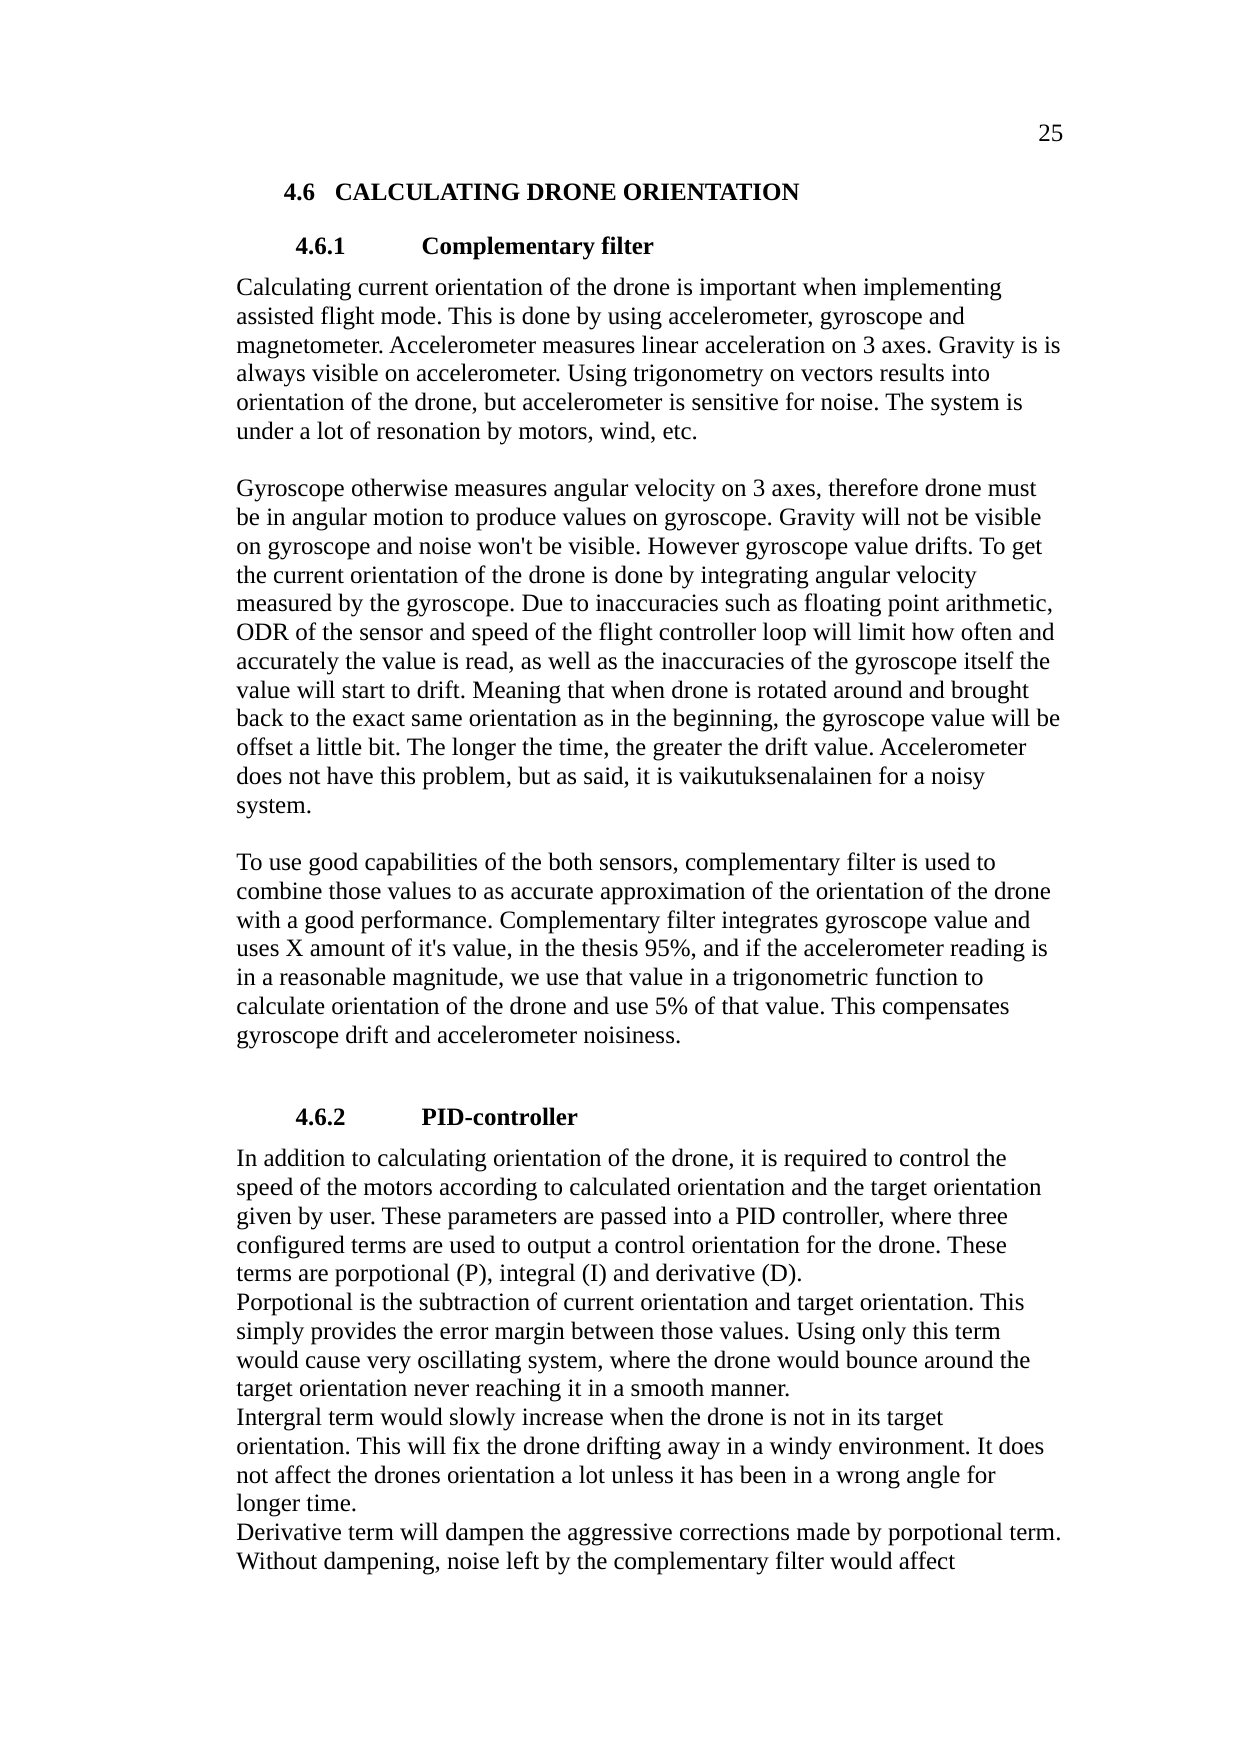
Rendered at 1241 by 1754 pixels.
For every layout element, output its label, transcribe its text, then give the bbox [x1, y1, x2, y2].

text To use good capabilities of the both sensors, complementary filter is used to combine those values to as accurate approximation of the orientation of the drone with a good performance. Complementary filter integrates gyroscope value and uses X amount of it's value, in the thesis 95%, and if the accelerometer reading is in a reasonable magnitude, we use that value in a trigonometric function to calculate orientation of the drone and use 5% of that value. This compensates gyroscope drift and accelerometer noisiness. [236, 847, 1063, 1048]
text Derivative term will dampen the aggressive corrections made by porpotional term. Without dampening, noise left by the complementary filter would affect [236, 1517, 1063, 1575]
text Calculating current orientation of the drone is important when implementing assisted flight mode. This is done by using accelerometer, gyroscope and magnetometer. Accelerometer measures linear acceleration on 3 axes. Gravity is is always visible on accelerometer. Using trigonometry on vectors results into orientation of the drone, but accelerometer is sensitive for noise. The system is under a lot of resonation by motors, wind, etc. [236, 272, 1063, 445]
text Intergral term would slowly increase when the drone is not in its target orientation. This will fix the drone drifting away in a windy environment. It does not affect the drones orientation a lot unless it has been in a wrong angle for longer time. [236, 1402, 1063, 1517]
subtitle Calculating drone orientation [283, 177, 1063, 206]
subtitle Complementary filter [295, 231, 1063, 260]
text Porpotional is the subtraction of current orientation and target orientation. This simply provides the error margin between those values. Using only this term would cause very oscillating system, where the drone would bounce around the target orientation never reaching it in a smooth manner. [236, 1287, 1063, 1402]
text Gyroscope otherwise measures angular velocity on 3 axes, therefore drone must be in angular motion to produce values on gyroscope. Gravity will not be visible on gyroscope and noise won't be visible. However gyroscope value drifts. To get the current orientation of the drone is done by integrating angular velocity measured by the gyroscope. Due to inaccuracies such as floating point arithmetic, ODR of the sensor and speed of the flight controller loop will limit how often and accurately the value is read, as well as the inaccuracies of the gyroscope itself the value will start to drift. Meaning that when drone is rotated around and brought back to the exact same orientation as in the beginning, the gyroscope value will be offset a little bit. The longer the time, the greater the drift value. Accelerometer does not have this problem, but as said, it is vaikutuksenalainen for a noisy system. [236, 473, 1063, 818]
text In addition to calculating orientation of the drone, it is required to control the speed of the motors according to calculated orientation and the target orientation given by user. These parameters are passed into a PID controller, where three configured terms are used to output a control orientation for the drone. These terms are porpotional (P), integral (I) and derivative (D). [236, 1143, 1063, 1287]
subtitle PID-controller [295, 1102, 1063, 1131]
